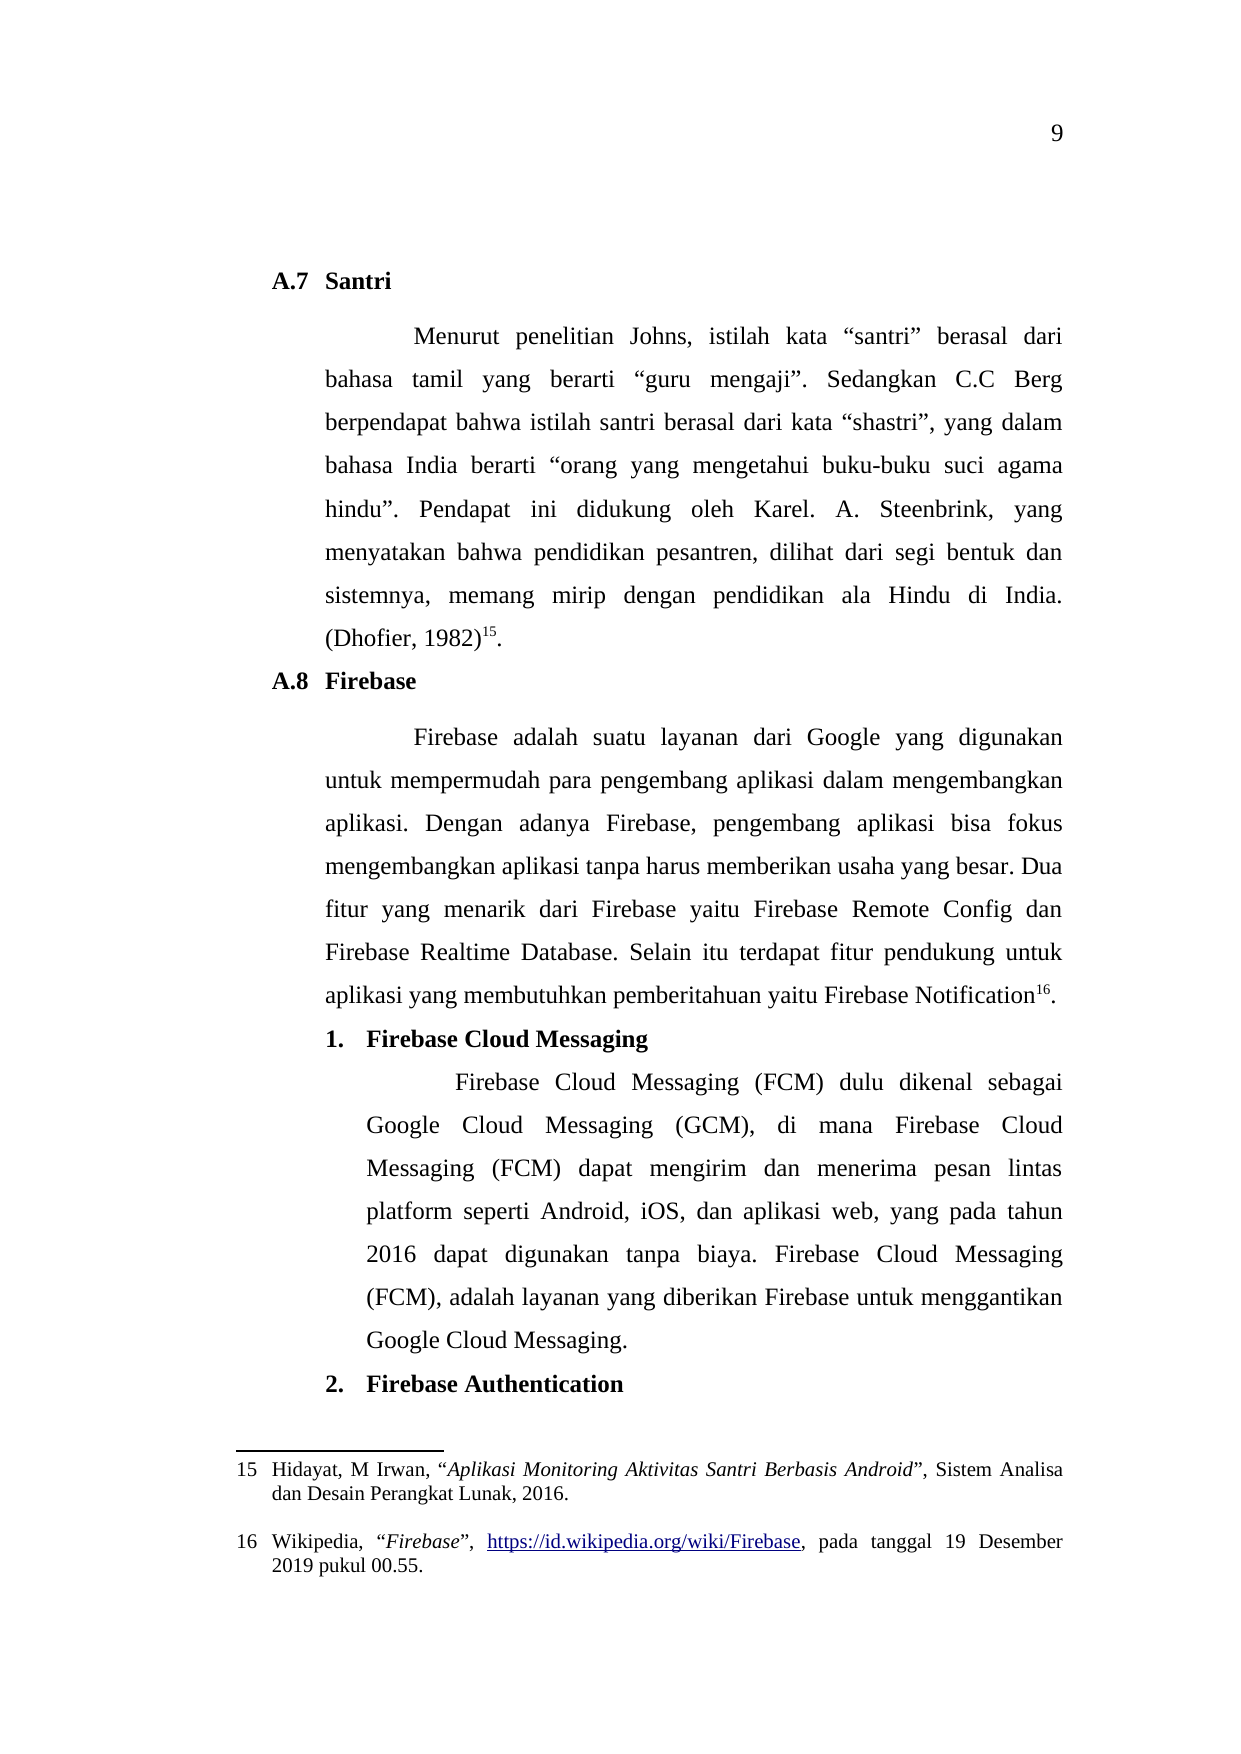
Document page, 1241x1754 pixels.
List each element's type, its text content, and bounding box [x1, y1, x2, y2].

subtitle Firebase [272, 666, 1063, 695]
text Menurut penelitian Johns, istilah kata “santri” berasal dari bahasa tamil yang berarti “guru mengaji”. Sedangkan C.C Berg berpendapat bahwa istilah santri berasal dari kata “shastri”, yang dalam bahasa India berarti “orang yang mengetahui buku-buku suci agama hindu”. Pendapat ini didukung oleh Karel. A. Steenbrink, yang menyatakan bahwa pendidikan pesantren, dilihat dari segi bentuk dan sistemnya, memang mirip dengan pendidikan ala Hindu di India.(Dhofier, 1982). [325, 321, 1063, 652]
text Firebase adalah suatu layanan dari Google yang digunakan untuk mempermudah para pengembang aplikasi dalam mengembangkan aplikasi. Dengan adanya Firebase, pengembang aplikasi bisa fokus mengembangkan aplikasi tanpa harus memberikan usaha yang besar. Dua fitur yang menarik dari Firebase yaitu Firebase Remote Config dan Firebase Realtime Database. Selain itu terdapat fitur pendukung untuk aplikasi yang membutuhkan pemberitahuan yaitu Firebase Notification. [325, 722, 1063, 1009]
list Firebase Cloud Messaging [319, 1024, 1063, 1052]
list Firebase Authentication [319, 1369, 1063, 1397]
subtitle Santri [272, 266, 1063, 294]
text Wikipedia, “Firebase”, https://id.wikipedia.org/wiki/Firebase, pada tanggal 19 Desember 2019 pukul 00.55. [236, 1529, 1063, 1577]
list Firebase Cloud Messaging (FCM) dulu dikenal sebagai Google Cloud Messaging (GCM), di mana Firebase Cloud Messaging (FCM) dapat mengirim dan menerima pesan lintas platform seperti Android, iOS, dan aplikasi web, yang pada tahun 2016 dapat digunakan tanpa biaya. Firebase Cloud Messaging (FCM), adalah layanan yang diberikan Firebase untuk menggantikan Google Cloud Messaging. [366, 1067, 1063, 1354]
text Hidayat, M Irwan, “Aplikasi Monitoring Aktivitas Santri Berbasis Android”, Sistem Analisa dan Desain Perangkat Lunak, 2016. [236, 1457, 1063, 1505]
